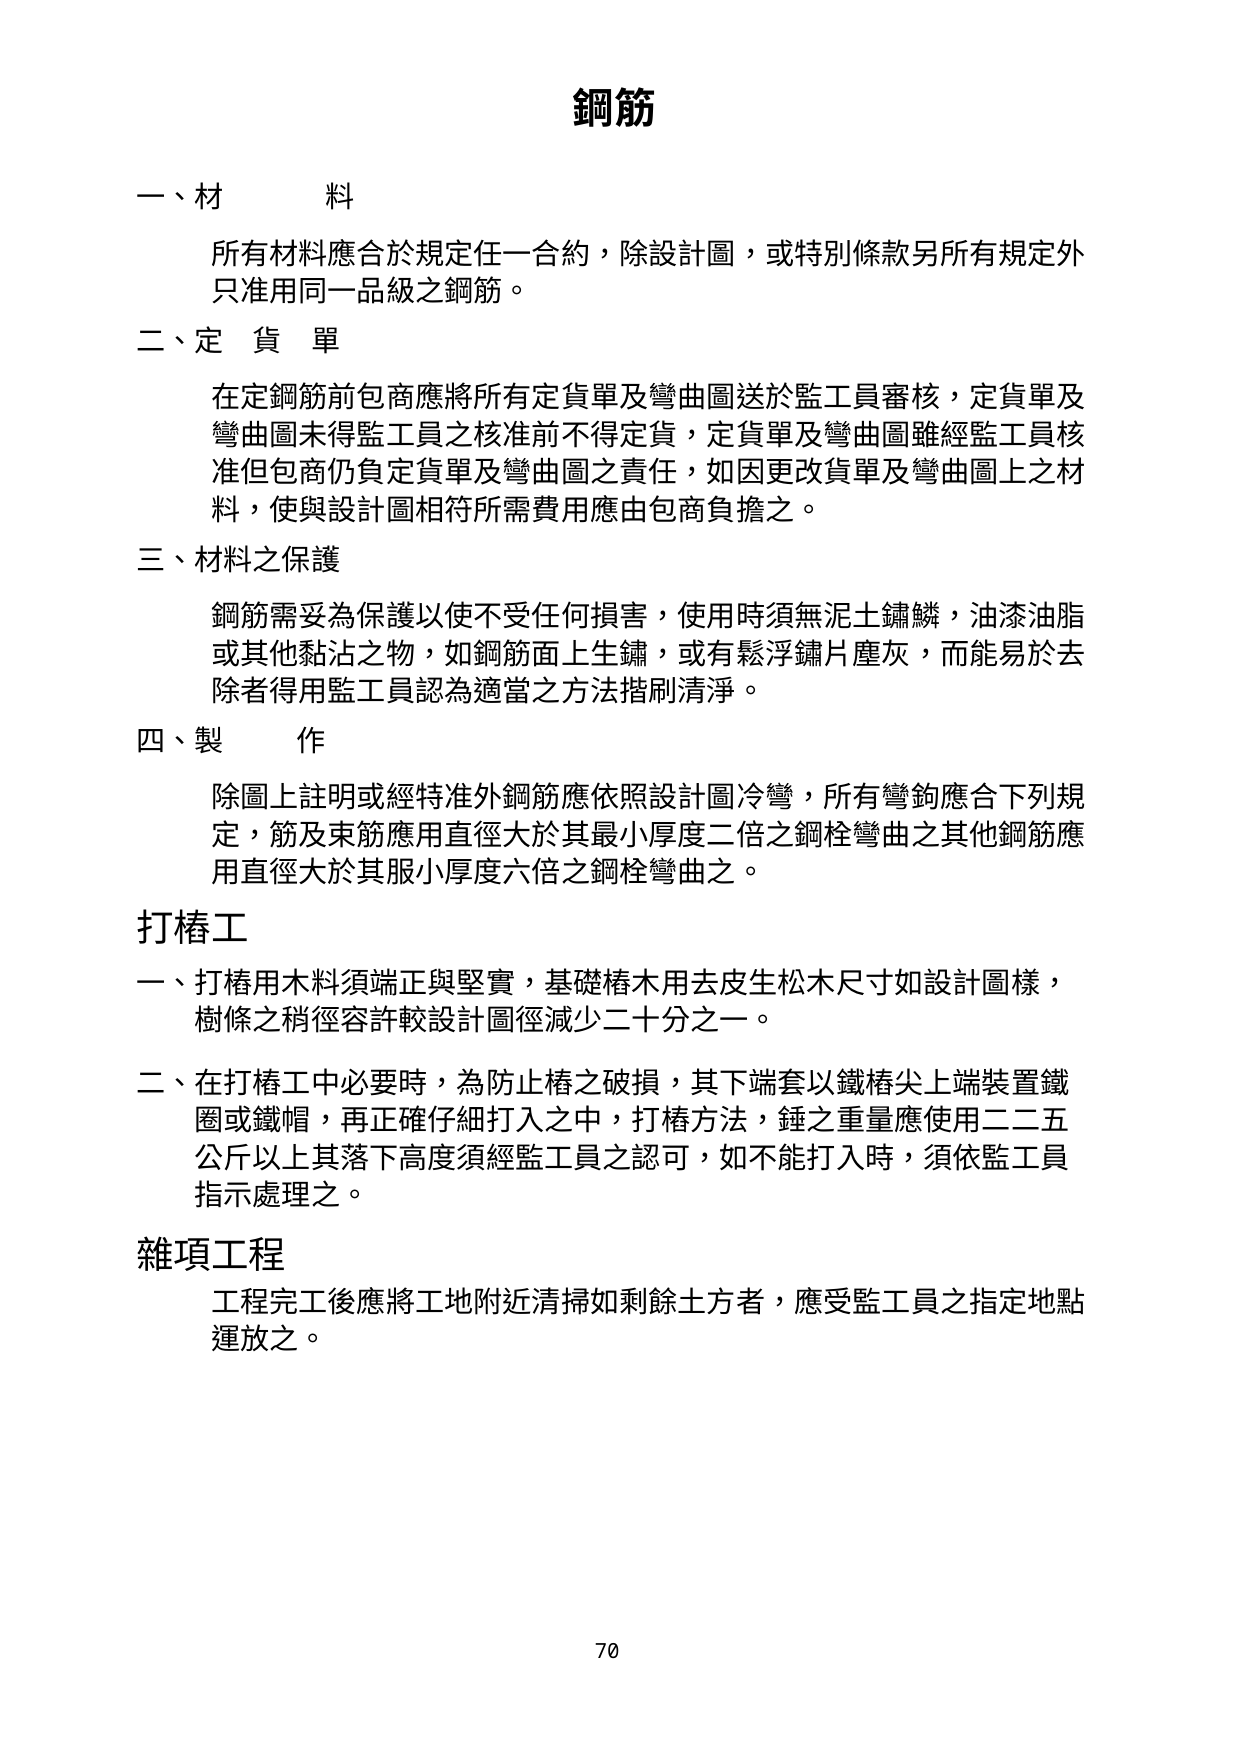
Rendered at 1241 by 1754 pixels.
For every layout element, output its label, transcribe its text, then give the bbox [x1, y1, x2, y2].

text 鋼筋 [136, 75, 1092, 135]
text 所有材料應合於規定任一合約，除設計圖，或特別條款另所有規定外只准用同一品級之鋼筋。 [211, 234, 1092, 309]
text 二、在打樁工中必要時，為防止樁之破損，其下端套以鐵樁尖上端裝置鐵圈或鐵帽，再正確仔細打入之中，打樁方法，錘之重量應使用二二五公斤以上其落下高度須經監工員之認可，如不能打入時，須依監工員指示處理之。 [136, 1063, 1092, 1213]
text 打樁工 [136, 903, 1092, 951]
text 雜項工程 [136, 1238, 1092, 1276]
text 除圖上註明或經特准外鋼筋應依照設計圖冷彎，所有彎鉤應合下列規定，筋及束筋應用直徑大於其最小厚度二倍之鋼栓彎曲之其他鋼筋應用直徑大於其服小厚度六倍之鋼栓彎曲之。 [211, 778, 1092, 890]
text 一、打樁用木料須端正與堅實，基礎樁木用去皮生松木尺寸如設計圖樣，樹條之稍徑容許較設計圖徑減少二十分之一。 [136, 963, 1092, 1038]
text 在定鋼筋前包商應將所有定貨單及彎曲圖送於監工員審核，定貨單及彎曲圖未得監工員之核准前不得定貨，定貨單及彎曲圖雖經監工員核准但包商仍負定貨單及彎曲圖之責任，如因更改貨單及彎曲圖上之材料，使與設計圖相符所需費用應由包商負擔之。 [211, 378, 1092, 528]
text 三、材料之保護 [136, 540, 1092, 578]
text 二、定 貨 單 [136, 322, 1092, 359]
text 四、製 作 [136, 722, 1092, 759]
text 鋼筋需妥為保護以使不受任何損害，使用時須無泥土鏽鱗，油漆油脂或其他黏沾之物，如鋼筋面上生鏽，或有鬆浮鏽片塵灰，而能易於去除者得用監工員認為適當之方法揩刷清淨。 [211, 597, 1092, 709]
text 工程完工後應將工地附近清掃如剩餘土方者，應受監工員之指定地點運放之。 [211, 1282, 1092, 1357]
text 一、材 料 [136, 178, 1092, 215]
